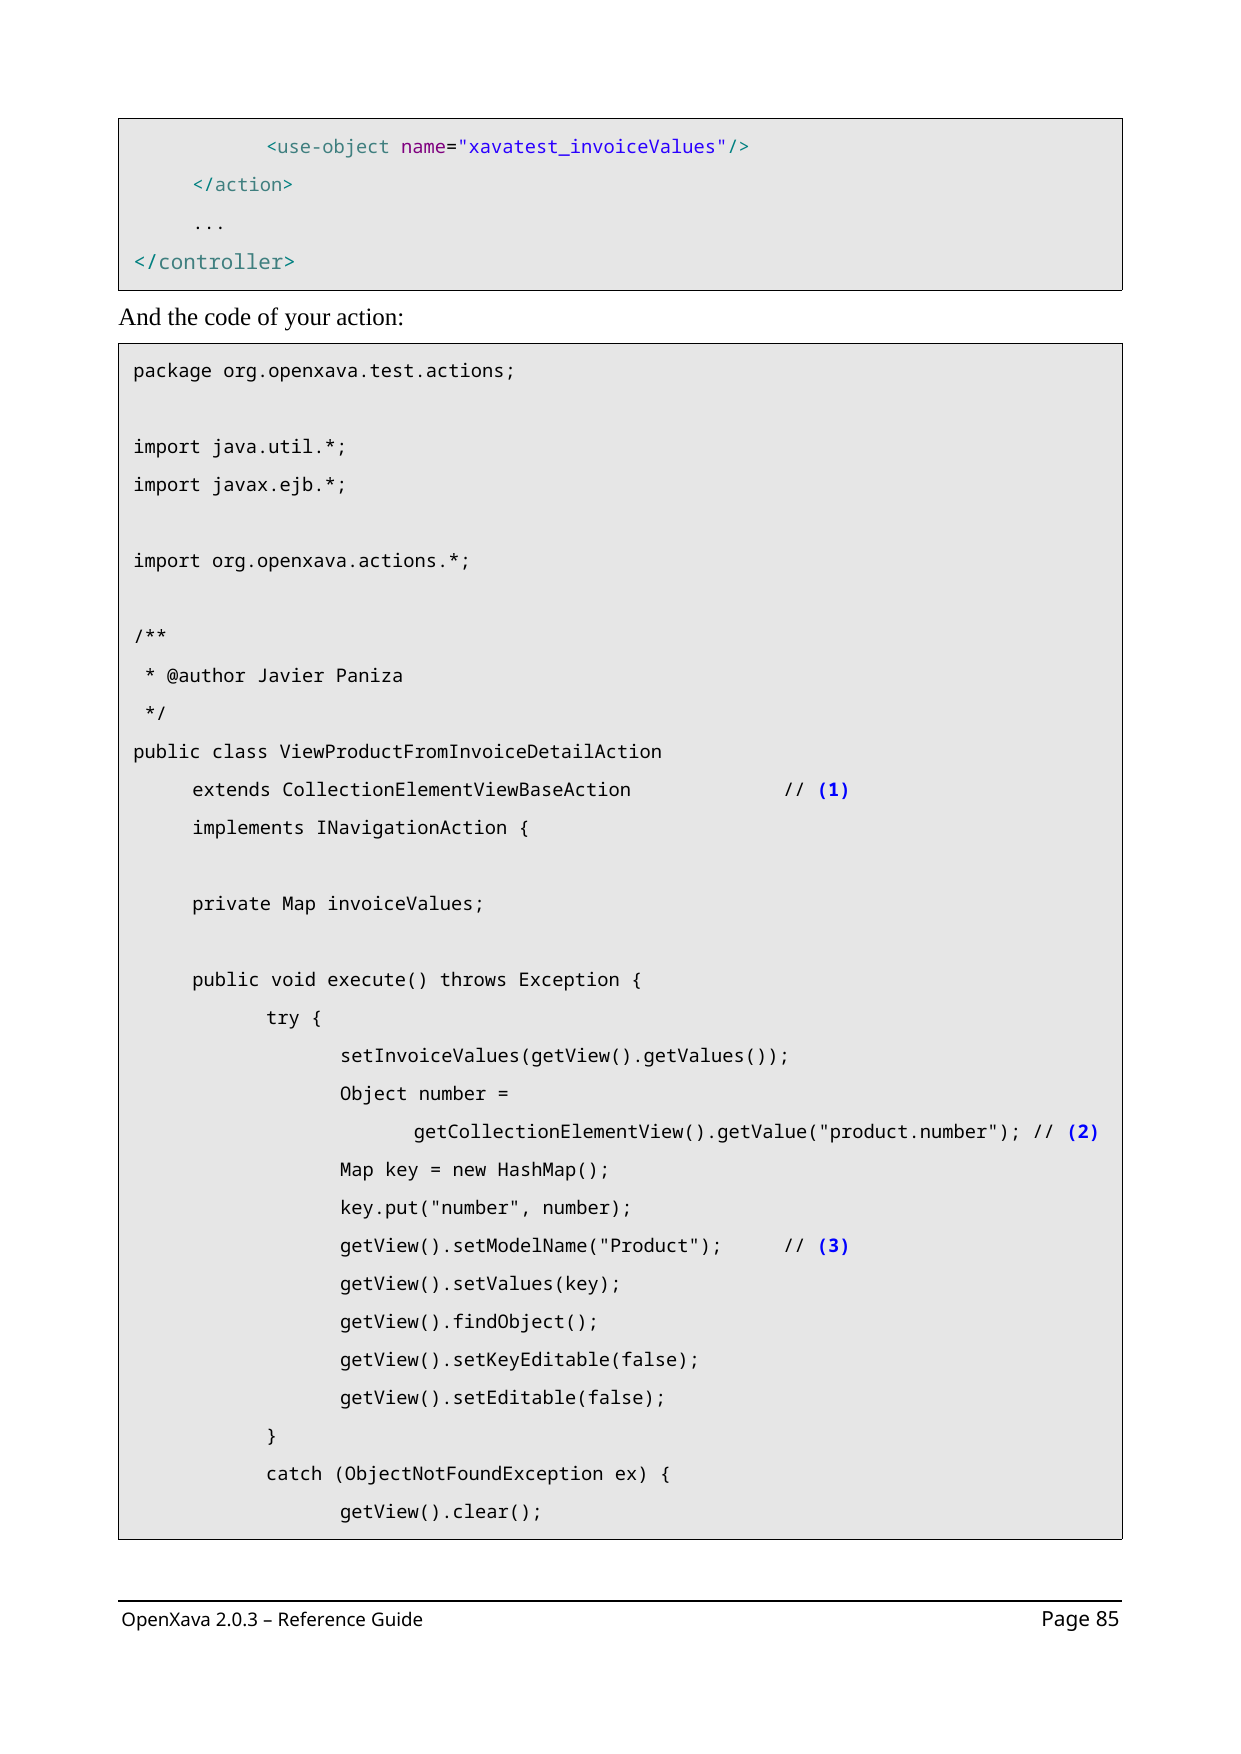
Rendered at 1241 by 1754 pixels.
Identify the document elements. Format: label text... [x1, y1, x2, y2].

text private Map invoiceValues; [119, 875, 1122, 913]
text catch (ObjectNotFoundException ex) { [119, 1446, 1122, 1483]
text extends CollectionElementViewBaseAction // (1) [119, 761, 1122, 799]
text getView().setModelName("Product"); // (3) [119, 1217, 1122, 1255]
text public class ViewProductFromInvoiceDetailAction [119, 723, 1122, 761]
text public void execute() throws Exception { [119, 951, 1122, 989]
text setInvoiceValues(getView().getValues()); [119, 1027, 1122, 1065]
text implements INavigationAction { [119, 799, 1122, 837]
text And the code of your action: [118, 303, 1122, 330]
text getCollectionElementView().getValue("product.number"); // (2) [119, 1103, 1122, 1141]
text key.put("number", number); [119, 1179, 1122, 1217]
text Object number = [119, 1065, 1122, 1103]
text </action> [119, 156, 1122, 194]
text import java.util.*; [119, 419, 1122, 457]
text <use-object name="xavatest_invoiceValues"/> [119, 119, 1122, 156]
text * @author Javier Paniza [119, 647, 1122, 685]
text } [119, 1407, 1122, 1446]
text ... [119, 194, 1122, 232]
text getView().findObject(); [119, 1293, 1122, 1331]
text getView().setValues(key); [119, 1255, 1122, 1293]
text </controller> [119, 232, 1122, 290]
text Map key = new HashMap(); [119, 1141, 1122, 1179]
text import javax.ejb.*; [119, 457, 1122, 495]
text /** [119, 609, 1122, 647]
text import org.openxava.actions.*; [119, 533, 1122, 571]
text getView().clear(); [119, 1483, 1122, 1539]
text package org.openxava.test.actions; [119, 344, 1122, 381]
text getView().setEditable(false); [119, 1369, 1122, 1407]
text try { [119, 989, 1122, 1027]
text */ [119, 685, 1122, 723]
text getView().setKeyEditable(false); [119, 1331, 1122, 1369]
